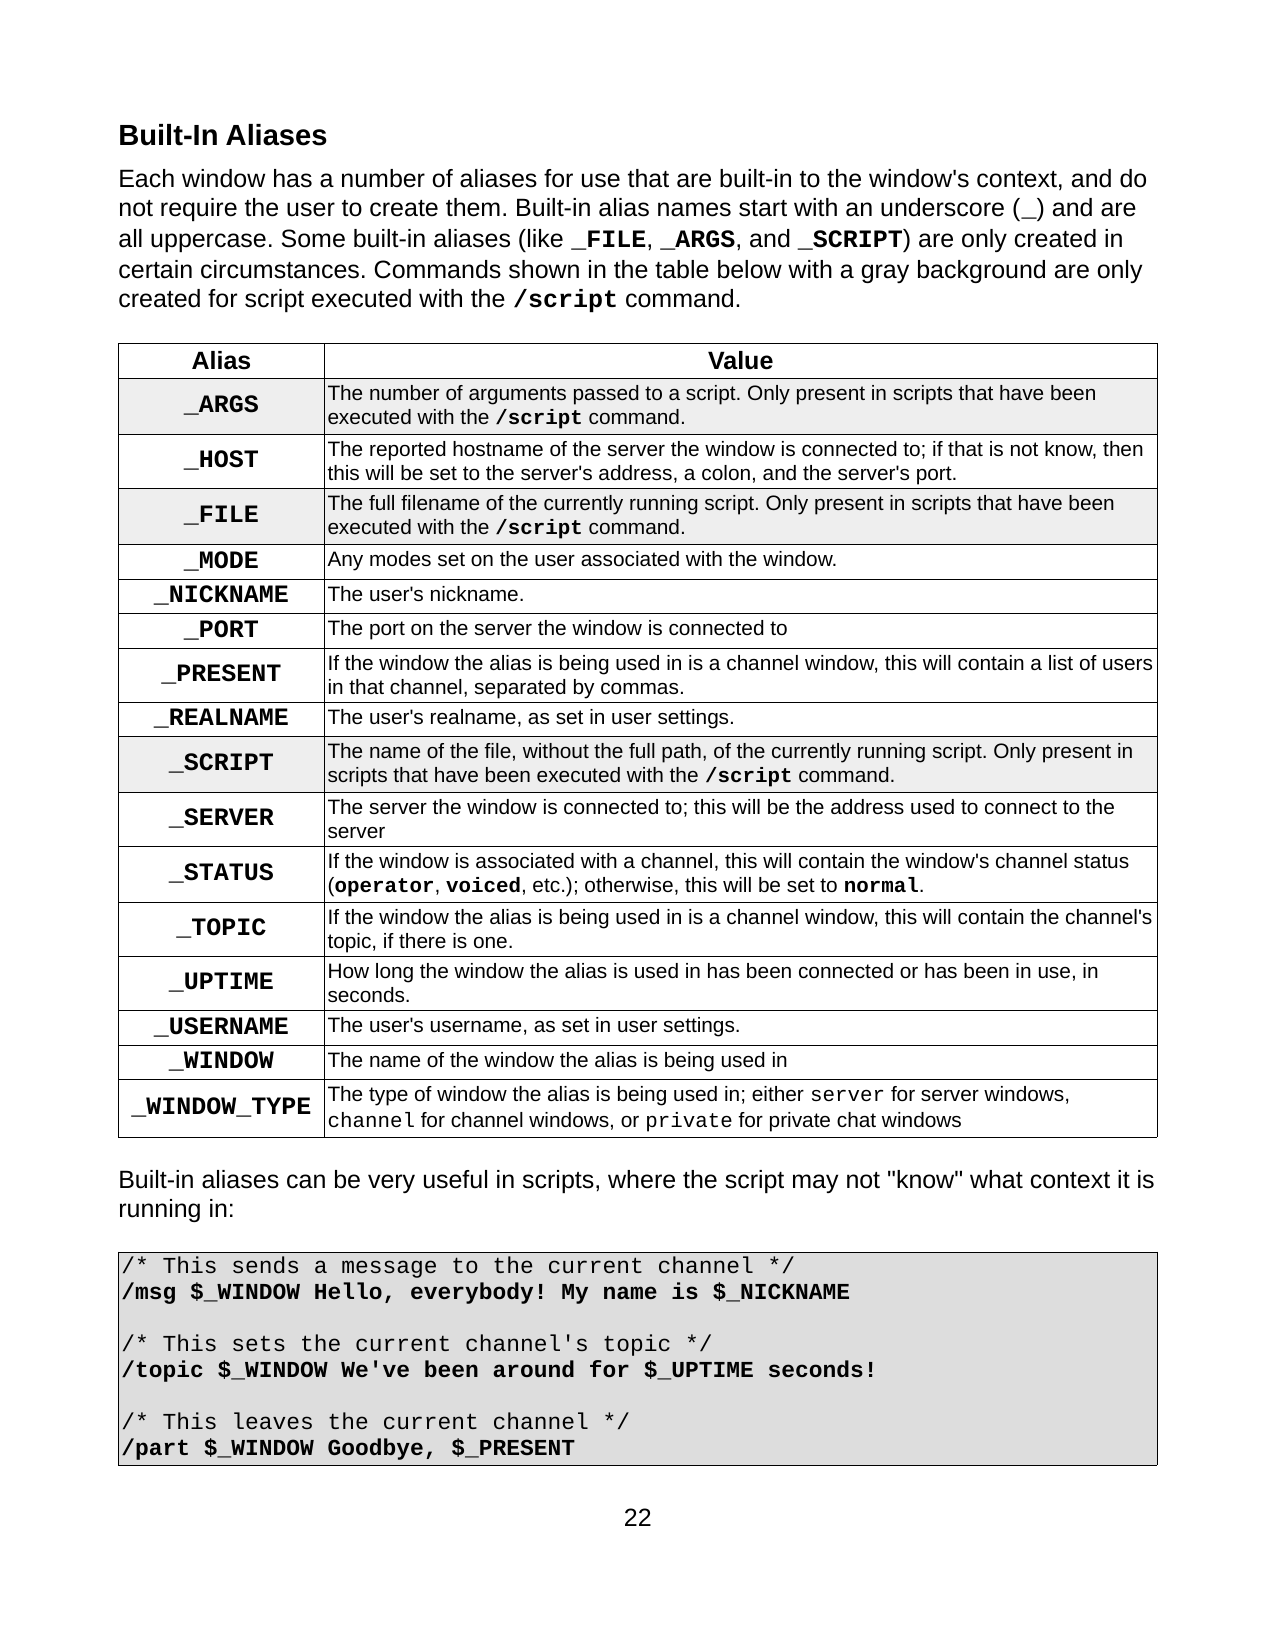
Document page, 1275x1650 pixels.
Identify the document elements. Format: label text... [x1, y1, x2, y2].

table_cell _USERNAME [119, 1011, 324, 1044]
table_cell _ARGS [119, 379, 324, 434]
table_cell The name of the file, without the full path, of the currently running script. Only present in scripts that have been executed with the /script command. [325, 737, 1157, 792]
table_cell _WINDOW_TYPE [119, 1080, 324, 1137]
table_cell _PORT [119, 614, 324, 647]
table_cell The type of window the alias is being used in; either server for server windows, channel for channel windows, or private for private chat windows [325, 1080, 1157, 1137]
text Each window has a number of aliases for use that are built-in to the window's context, and do not require the user to create them. Built-in alias names start with an underscore (_) and are all uppercase. Some built-in aliases (like _FILE, _ARGS, and _SCRIPT) are only created in certain circumstances. Commands shown in the table below with a gray background are only created for script executed with the /script command. [118, 164, 1157, 314]
table_header Alias [119, 344, 324, 378]
table_cell _PRESENT [119, 649, 324, 702]
table_header Value [325, 344, 1157, 378]
table_cell _SERVER [119, 793, 324, 846]
subtitle Built-In Aliases [118, 118, 1157, 152]
table_cell The server the window is connected to; this will be the address used to connect to the server [325, 793, 1157, 846]
table_cell _NICKNAME [119, 580, 324, 613]
table_header /* This sends a message to the current channel */ /msg $_WINDOW Hello, everybody! My name is $_NICKNAME /* This sets the current channel's topic */ /topic $_WINDOW We've been around for $_UPTIME seconds! /* This leaves the current channel */ /part $_WINDOW Goodbye, $_PRESENT [119, 1253, 1157, 1465]
table_cell If the window the alias is being used in is a channel window, this will contain a list of users in that channel, separated by commas. [325, 649, 1157, 702]
table_cell The name of the window the alias is being used in [325, 1046, 1157, 1079]
table_cell _UPTIME [119, 957, 324, 1010]
table_cell The user's realname, as set in user settings. [325, 703, 1157, 736]
table_cell _WINDOW [119, 1046, 324, 1079]
table_cell _TOPIC [119, 903, 324, 956]
table_cell The port on the server the window is connected to [325, 614, 1157, 647]
table_cell The user's nickname. [325, 580, 1157, 613]
table_cell The reported hostname of the server the window is connected to; if that is not know, then this will be set to the server's address, a colon, and the server's port. [325, 435, 1157, 488]
table_cell If the window is associated with a channel, this will contain the window's channel status (operator, voiced, etc.); otherwise, this will be set to normal. [325, 847, 1157, 902]
table_cell How long the window the alias is used in has been connected or has been in use, in seconds. [325, 957, 1157, 1010]
table_cell _HOST [119, 435, 324, 488]
table_cell The number of arguments passed to a script. Only present in scripts that have been executed with the /script command. [325, 379, 1157, 434]
table_cell The user's username, as set in user settings. [325, 1011, 1157, 1044]
table_cell _STATUS [119, 847, 324, 902]
table_cell Any modes set on the user associated with the window. [325, 545, 1157, 578]
table_cell _MODE [119, 545, 324, 578]
table_cell _SCRIPT [119, 737, 324, 792]
text Built-in aliases can be very useful in scripts, where the script may not "know" what context it is running in: [118, 1165, 1157, 1223]
table_cell _REALNAME [119, 703, 324, 736]
table_cell If the window the alias is being used in is a channel window, this will contain the channel's topic, if there is one. [325, 903, 1157, 956]
table_cell The full filename of the currently running script. Only present in scripts that have been executed with the /script command. [325, 489, 1157, 544]
table_cell _FILE [119, 489, 324, 544]
